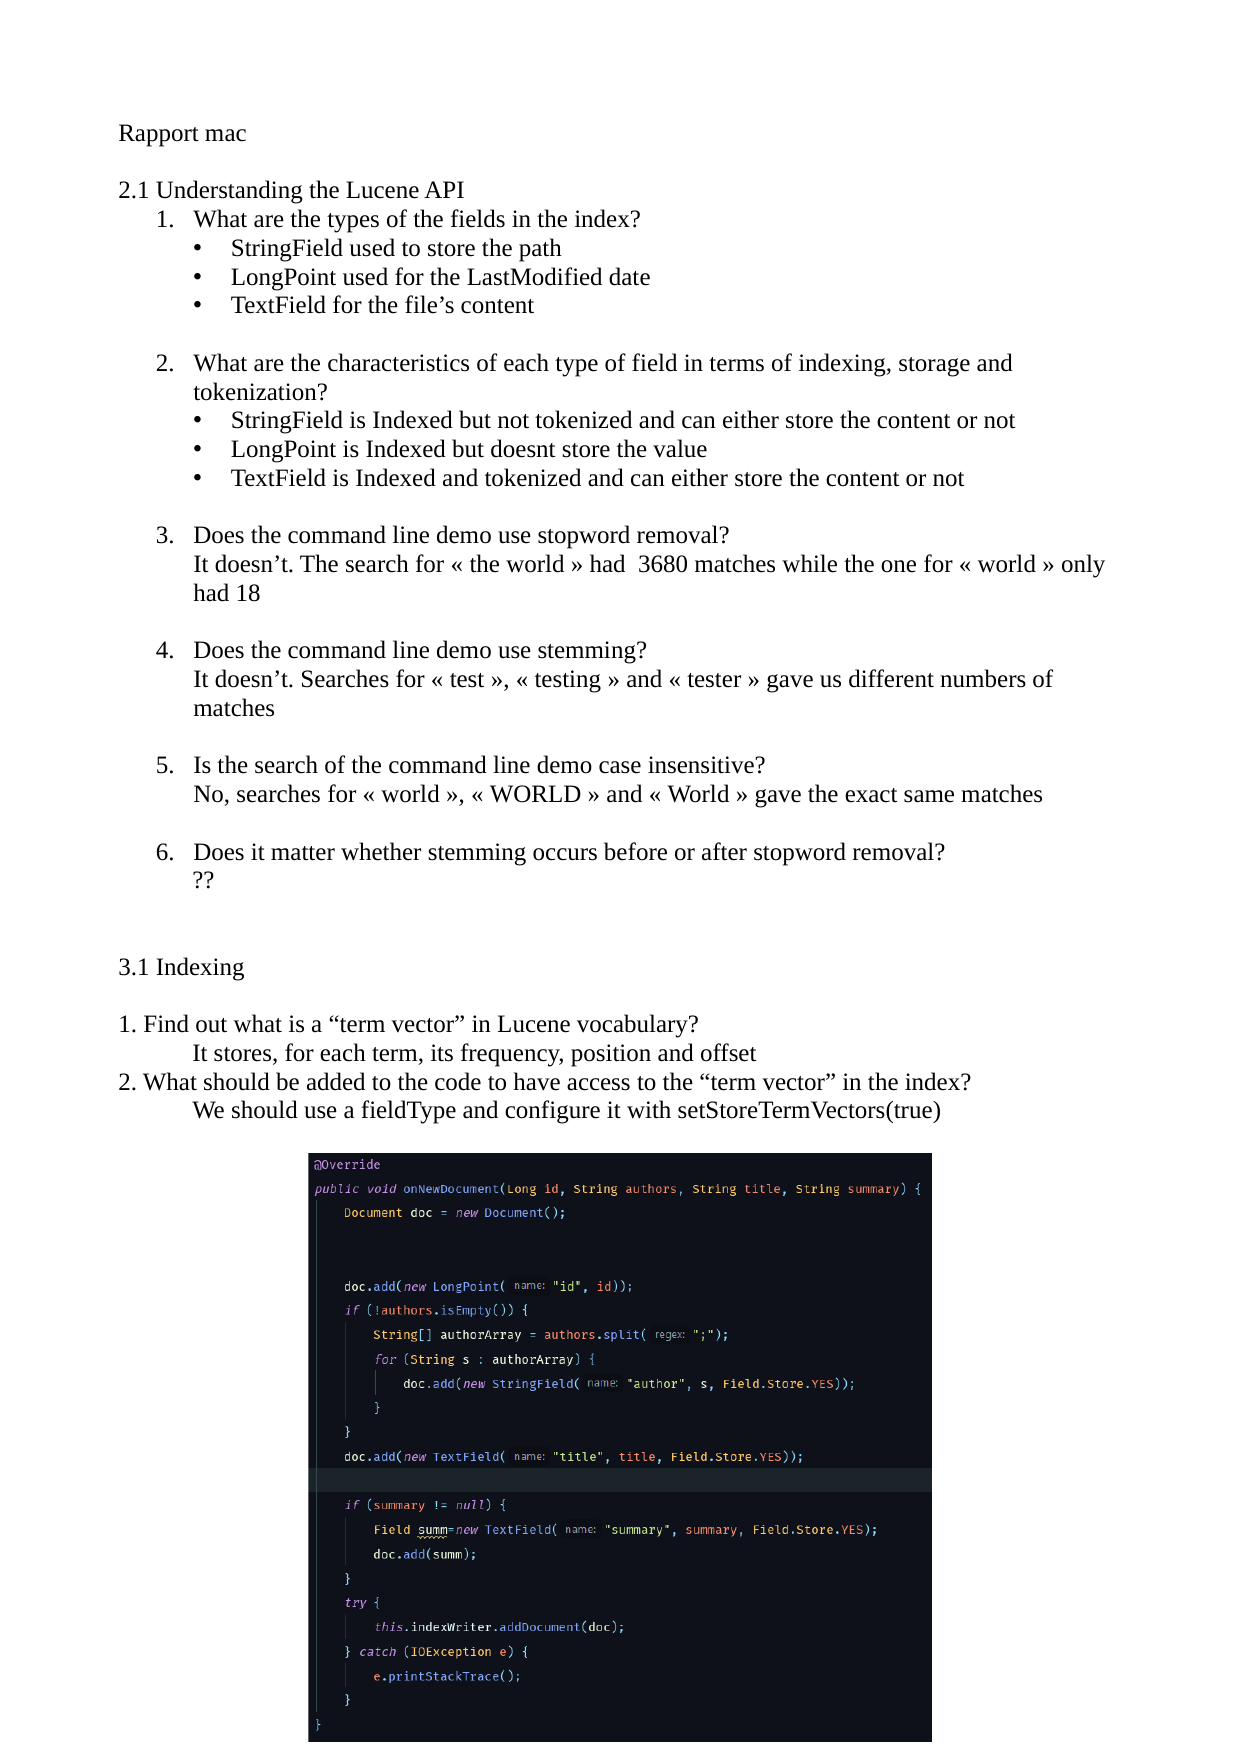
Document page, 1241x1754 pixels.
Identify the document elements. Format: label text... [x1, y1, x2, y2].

text It stores, for each term, its frequency, position and offset [118, 1038, 1122, 1067]
text We should use a fieldType and configure it with setStoreTermVectors(true) [118, 1096, 1122, 1124]
list Does it matter whether stemming occurs before or after stopword removal? [156, 837, 1122, 866]
list Does the command line demo use stopword removal? [156, 521, 1122, 549]
text Rapport mac [118, 118, 1122, 147]
list What are the types of the fields in the index? [156, 204, 1122, 233]
list Does the command line demo use stemming? [156, 636, 1122, 664]
list StringField is Indexed but not tokenized and can either store the content or not [193, 406, 1122, 434]
text ?? [118, 866, 1122, 894]
list What are the characteristics of each type of field in terms of indexing, storage and tokenization? [156, 348, 1122, 406]
list TextField is Indexed and tokenized and can either store the content or not [193, 463, 1122, 492]
picture [308, 1153, 932, 1742]
text 2. What should be added to the code to have access to the “term vector” in the index? [118, 1067, 1122, 1096]
list Is the search of the command line demo case insensitive? [156, 751, 1122, 779]
list StringField used to store the path [193, 233, 1122, 262]
list TextField for the file’s content [193, 291, 1122, 319]
list It doesn’t. The search for « the world » had 3680 matches while the one for « world » only had 18 [156, 549, 1122, 607]
text 1. Find out what is a “term vector” in Lucene vocabulary? [118, 1009, 1122, 1038]
list No, searches for « world », « WORLD » and « World » gave the exact same matches [156, 779, 1122, 808]
text 2.1 Understanding the Lucene API [118, 176, 1122, 204]
list It doesn’t. Searches for « test », « testing » and « tester » gave us different numbers of matches [156, 664, 1122, 722]
text 3.1 Indexing [118, 952, 1122, 981]
list LongPoint used for the LastModified date [193, 262, 1122, 291]
list LongPoint is Indexed but doesnt store the value [193, 434, 1122, 463]
